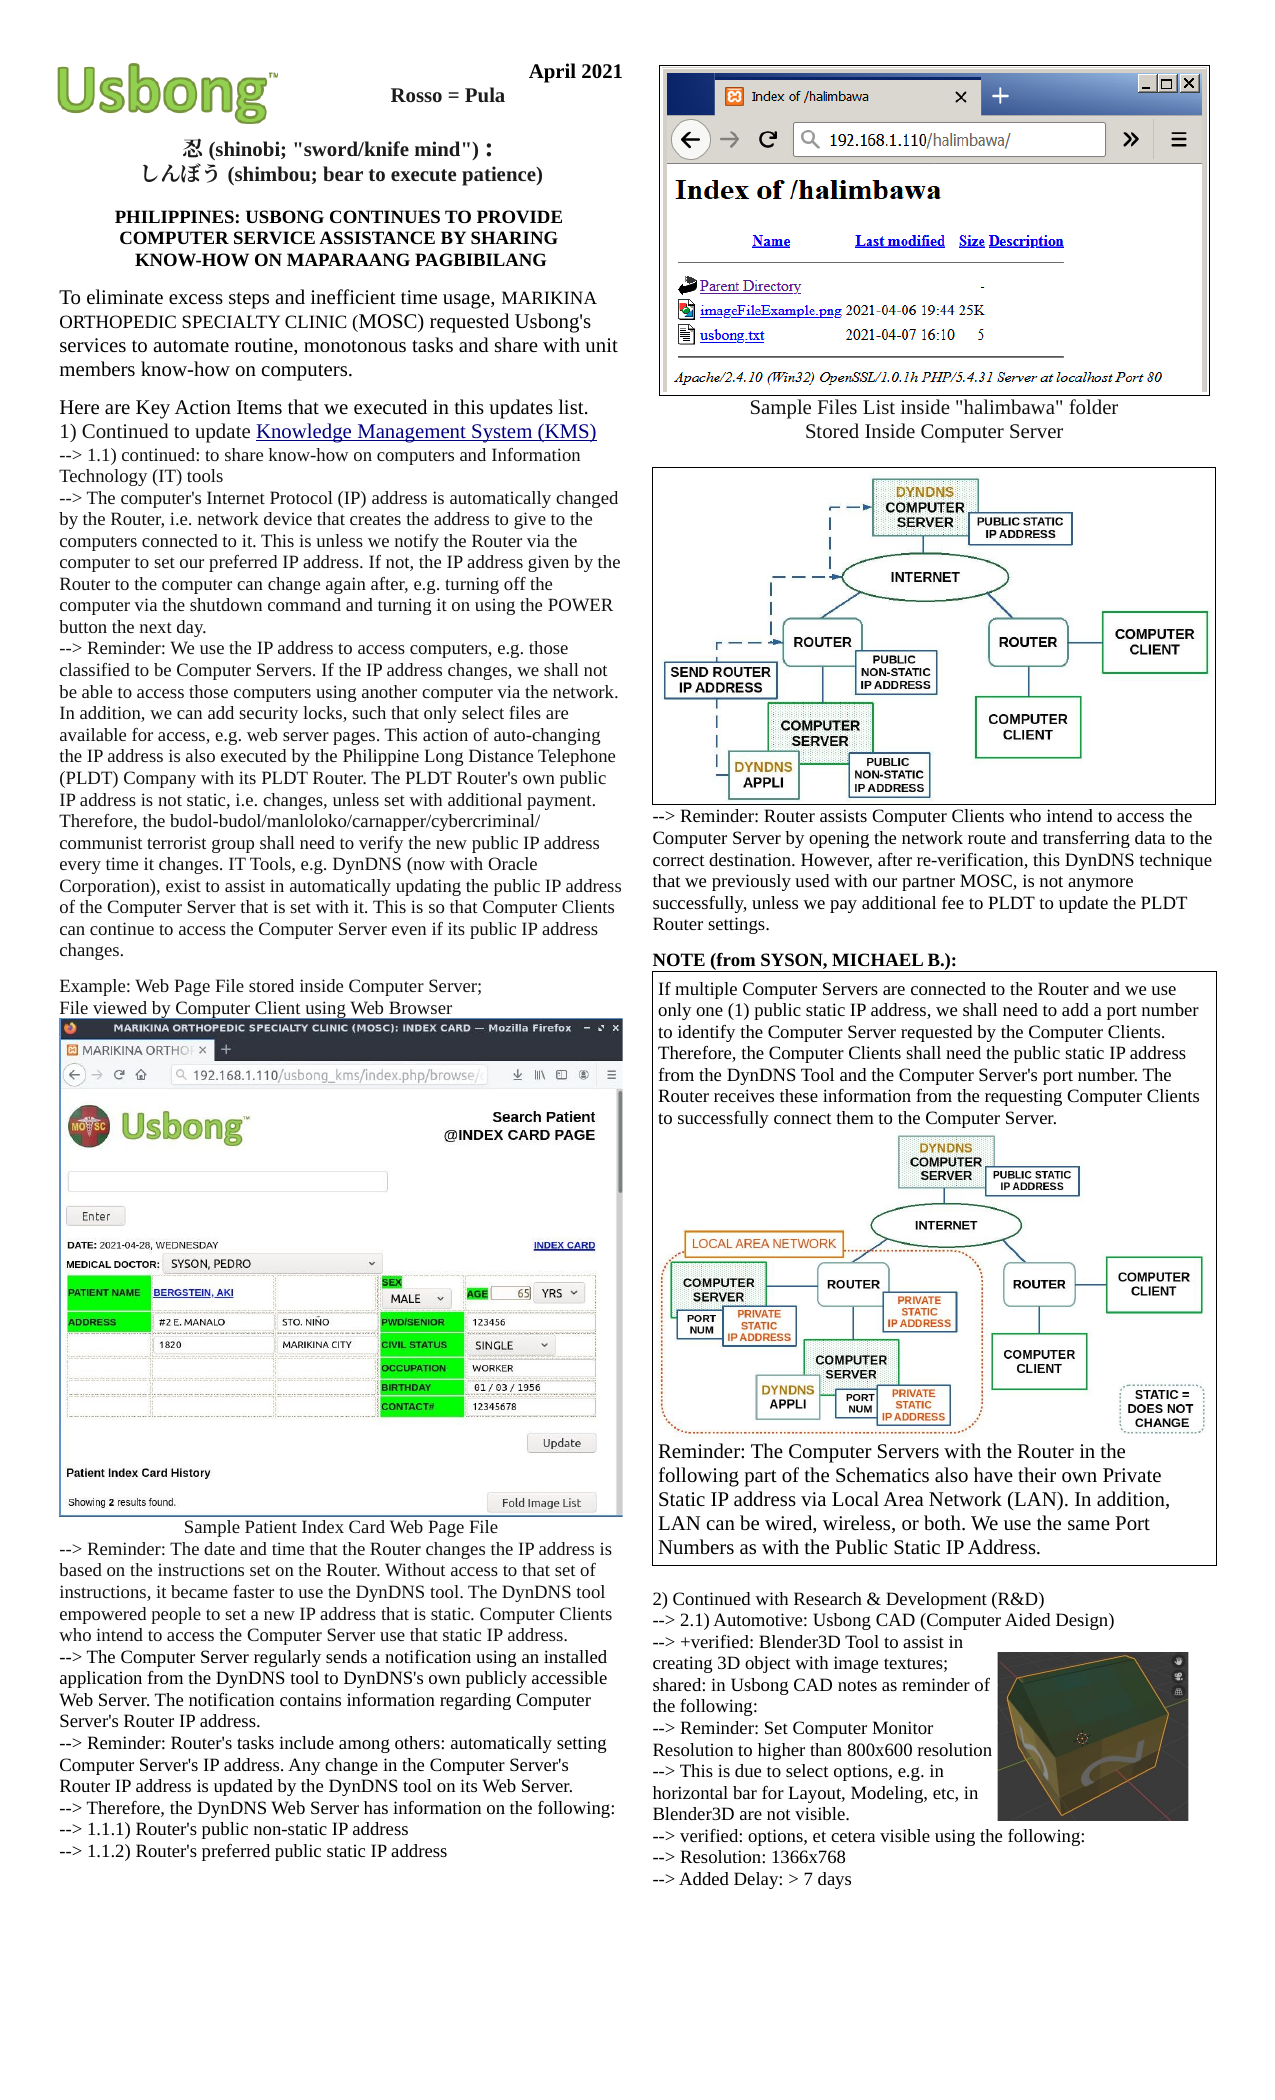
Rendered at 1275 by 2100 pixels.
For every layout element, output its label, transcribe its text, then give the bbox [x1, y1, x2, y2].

text --> +verified: Blender3D Tool to assist in creating 3D object with image textures; shared: in Usbong CAD notes as reminder of the following: [652, 1631, 1216, 1717]
picture [657, 1128, 1211, 1439]
text --> This is due to select options, e.g. in horizontal bar for Layout, Modeling, etc, in Blender3D are not visible. [652, 1760, 1216, 1825]
picture [59, 1018, 623, 1517]
text communist terrorist group shall need to verify the new public IP address every time it changes. IT Tools, e.g. DynDNS (now with Oracle Corporation), exist to assist in automatically updating the public IP address of the Computer Server that is set with it. This is so that Computer Clients can continue to access the Computer Server even if its public IP address changes. [59, 832, 623, 961]
text PHILIPPINES: USBONG CONTINU​ES TO PROVIDE [59, 206, 623, 227]
text 忍 (shinobi; "sword/knife mind") : [59, 131, 623, 162]
text --> Therefore, the DynDNS Web Server has information on the following: [59, 1797, 623, 1818]
text Sample Patient Index Card Web Page File [59, 1517, 623, 1538]
text --> Added Delay: > 7 days [652, 1868, 1216, 1889]
text --> The computer's Internet Protocol (IP) address is automatically changed by the Router, i.e. network device that creates the address to give to the computers connected to it. This is unless we notify the Router via the computer to set our preferred IP address. If not, the IP address given by the Router to the computer can change again after, e.g. turning off the computer via the shutdown command and turning it on using the POWER button the next day. [59, 487, 623, 637]
text --> Reminder: Set Computer Monitor Resolution to higher than 800x600 resolution [652, 1717, 997, 1760]
text NOTE (from SYSON, MICHAEL B.): [652, 949, 1216, 971]
text --> Reminder: Router's tasks include among others: automatically setting Computer Server's IP address. Any change in the Computer Server's Router IP address is updated by the DynDNS tool on its Web Server. [59, 1732, 623, 1797]
text --> 1.1.1) Router's public non-static IP address [59, 1818, 623, 1840]
text --> Reminder: The date and time that the Router changes the IP address is based on the instructions set on the Router. Without access to that set of instructions, it became faster to use the DynDNS tool. The DynDNS tool empowered people to set a new IP address that is static. Computer Clients who intend to access the Computer Server use that static IP address. [59, 1538, 623, 1646]
text Example: Web Page File stored inside Computer Server; [59, 975, 623, 997]
picture [661, 67, 1207, 392]
text [653, 468, 1215, 804]
picture [57, 63, 278, 124]
text --> Reminder: Router assists Computer Clients who intend to access the Computer Server by opening the network route and transferring data to the correct destination. However, after re-verification, this DynDNS technique that we previously used with our partner MOSC, is not anymore successfully, unless we pay additional fee to PLDT to update the PLDT Router settings. [652, 805, 1216, 935]
text --> 1.1) continued: to share know-how on computers and Information Technology (IT) tools [59, 443, 623, 487]
text 1) Continued to update Knowledge Management System (KMS) [59, 419, 623, 443]
text --> 2.1) Automotive: Usbong CAD (Computer Aided Design) [652, 1609, 1216, 1631]
text April 2021 [59, 59, 623, 83]
text しんぼう (shimbou; bear to execute patience) [59, 162, 623, 186]
text Stored Inside Computer Server [652, 419, 1216, 443]
text COMPUTER SERVICE ASSISTANCE BY SHARING [59, 227, 623, 249]
text --> 1.1.2) Router's preferred public static IP address [59, 1840, 623, 1861]
picture [997, 1652, 1189, 1821]
text --> Reminder: We use the IP address to access computers, e.g. those classified to be Computer Servers. If the IP address changes, we shall not be able to access those computers using another computer via the network. In addition, we can add security locks, such that only select files are available for access, e.g. web server pages. This action of auto-changing the IP address is also executed by the Philippine Long Distance Telephone (PLDT) Company with its PLDT Router. The PLDT Router's own public IP address is not static, i.e. changes, unless set with additional payment. Therefore, the budol-budol/manloloko/carnapper/cybercriminal/ [59, 637, 623, 832]
text To eliminate excess steps and inefficient time usage, MARIKINA ORTHOPEDIC SPECIALTY CLINIC (MOSC) requested Usbong's services to automate routine, monotonous tasks and share with unit members know-how on computers. [59, 285, 623, 381]
text --> The Computer Server regularly sends a notification using an installed application from the DynDNS tool to DynDNS's own publicly accessible Web Server. The notification contains information regarding Computer Server's Router IP address. [59, 1646, 623, 1732]
table_header If multiple Computer Servers are connected to the Router and we use only one (1) public static IP address, we shall need to add a port number to identify the Computer Server requested by the Computer Clients. Therefore, the Computer Clients shall need the public static IP address from the DynDNS Tool and the Computer Server's port number. The Router receives these information from the requesting Computer Clients to successfully connect them to the Computer Server. Reminder: The Computer Servers with the Router in the following part of the Schematics also have their own Private Static IP address via Local Area Network (LAN). In addition, LAN can be wired, wireless, or both. We use the same Port Numbers as with the Public Static IP Address. [653, 972, 1216, 1565]
text KNOW-HOW ON MAPARAANG PAGBIBILANG [59, 249, 623, 270]
text --> verified: options, et cetera visible using the following: [652, 1825, 1216, 1846]
text Sample Files List inside "halimbawa" folder [652, 59, 1216, 419]
text Rosso = Pula [278, 83, 623, 107]
text 2) Continued with Research & Development (R&D) [652, 1588, 1216, 1609]
picture [656, 471, 1212, 802]
text --> Resolution: 1366x768 [652, 1846, 1216, 1868]
text File viewed by Computer Client using Web Browser [59, 997, 623, 1018]
text Here are Key Action Items that we executed in this updates list. [59, 395, 623, 419]
